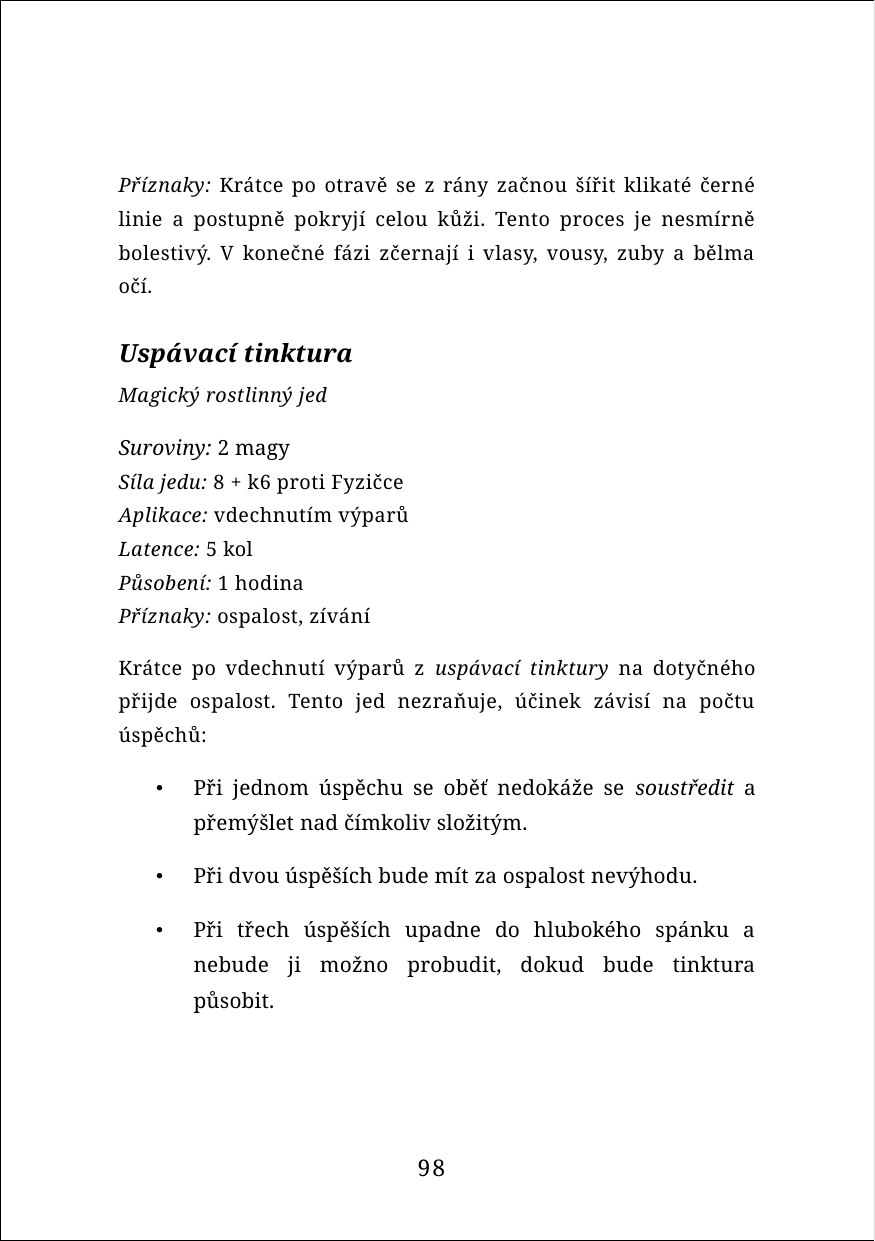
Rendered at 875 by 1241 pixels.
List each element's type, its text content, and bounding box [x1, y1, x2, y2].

list Při třech úspěších upadne do hlubokého spánku a nebude ji možno probudit, dokud bude tinktura působit. [156, 915, 756, 1014]
text Krátce po vdechnutí výparů z uspávací tinktury na dotyčného přijde ospalost. Tento jed nezraňuje, účinek závisí na počtu úspěchů: [118, 654, 756, 748]
text Suroviny: 2 magy Síla jedu: 8 + k6 proti Fyzičce Aplikace: vdechnutím výparů Latence: 5 kol Působení: 1 hodina Příznaky: ospalost, zívání [118, 433, 756, 630]
list Při jednom úspěchu se oběť nedokáže se soustředit a přemýšlet nad čímkoliv složitým. [156, 773, 756, 837]
subtitle Uspávací tinktura [118, 336, 756, 370]
text Magický rostlinný jed [118, 382, 756, 409]
text Příznaky: Krátce po otravě se z rány začnou šířit klikaté černé linie a postupně pokryjí celou kůži. Tento proces je nesmírně bolestivý. V konečné fázi zčernají i vlasy, vousy, zuby a bělma očí. [118, 172, 756, 300]
list Při dvou úspěších bude mít za ospalost nevýhodu. [156, 861, 756, 890]
